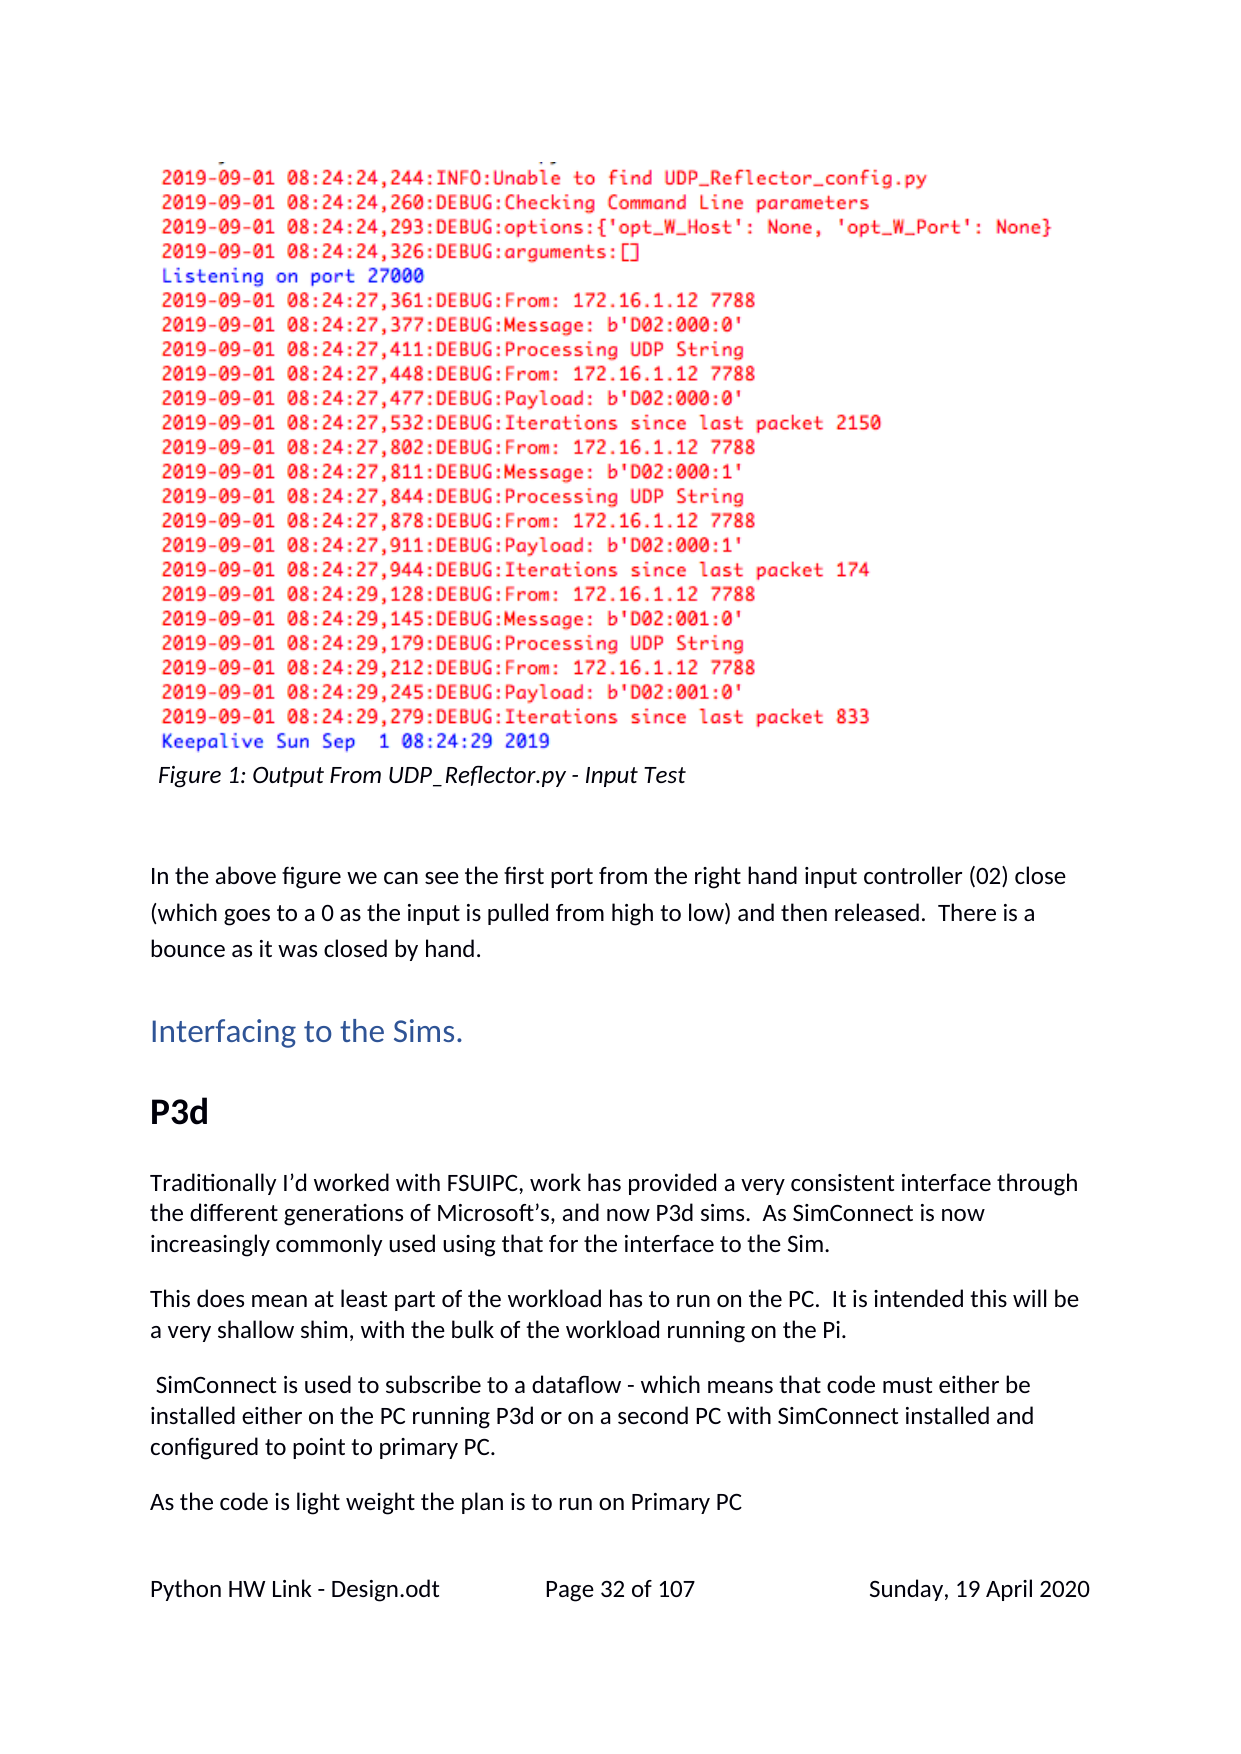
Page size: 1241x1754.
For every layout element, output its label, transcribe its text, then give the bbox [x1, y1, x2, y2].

picture [157, 162, 1083, 753]
subtitle Interfacing to the Sims. [150, 1010, 1090, 1050]
text As the code is light weight the plan is to run on Primary PC [150, 1486, 1090, 1517]
text In the above figure we can see the first port from the right hand input controller (02) close (which goes to a 0 as the input is pulled from high to low) and then released. There is a bounce as it was closed by hand. [150, 860, 1090, 964]
text Figure 1: Output From UDP_Reflector.py - Input Test [158, 753, 1082, 789]
text This does mean at least part of the workload has to run on the PC. It is intended this will be a very shallow shim, with the bulk of the workload running on the Pi. [150, 1284, 1090, 1345]
text SimConnect is used to subscribe to a dataflow - which means that code must either be installed either on the PC running P3d or on a second PC with SimConnect installed and configured to point to primary PC. [150, 1370, 1090, 1461]
subtitle P3d [150, 1088, 1090, 1134]
text Traditionally I’d worked with FSUIPC, work has provided a very consistent interface through the different generations of Microsoft’s, and now P3d sims. As SimConnect is now increasingly commonly used using that for the interface to the Sim. [150, 1167, 1090, 1259]
